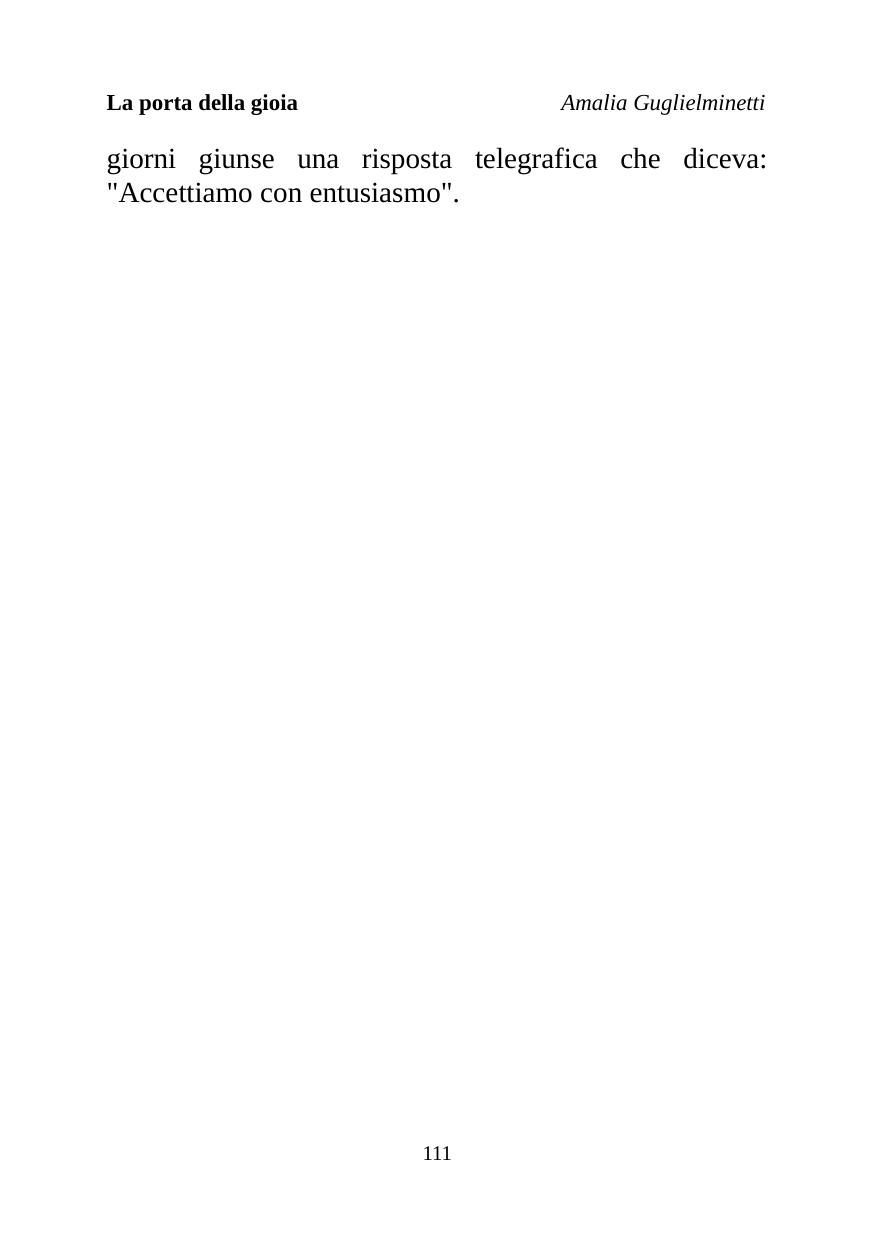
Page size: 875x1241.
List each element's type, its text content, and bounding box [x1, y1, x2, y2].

text giorni giunse una risposta telegrafica che diceva: "Accettiamo con entusiasmo". [106, 141, 768, 208]
